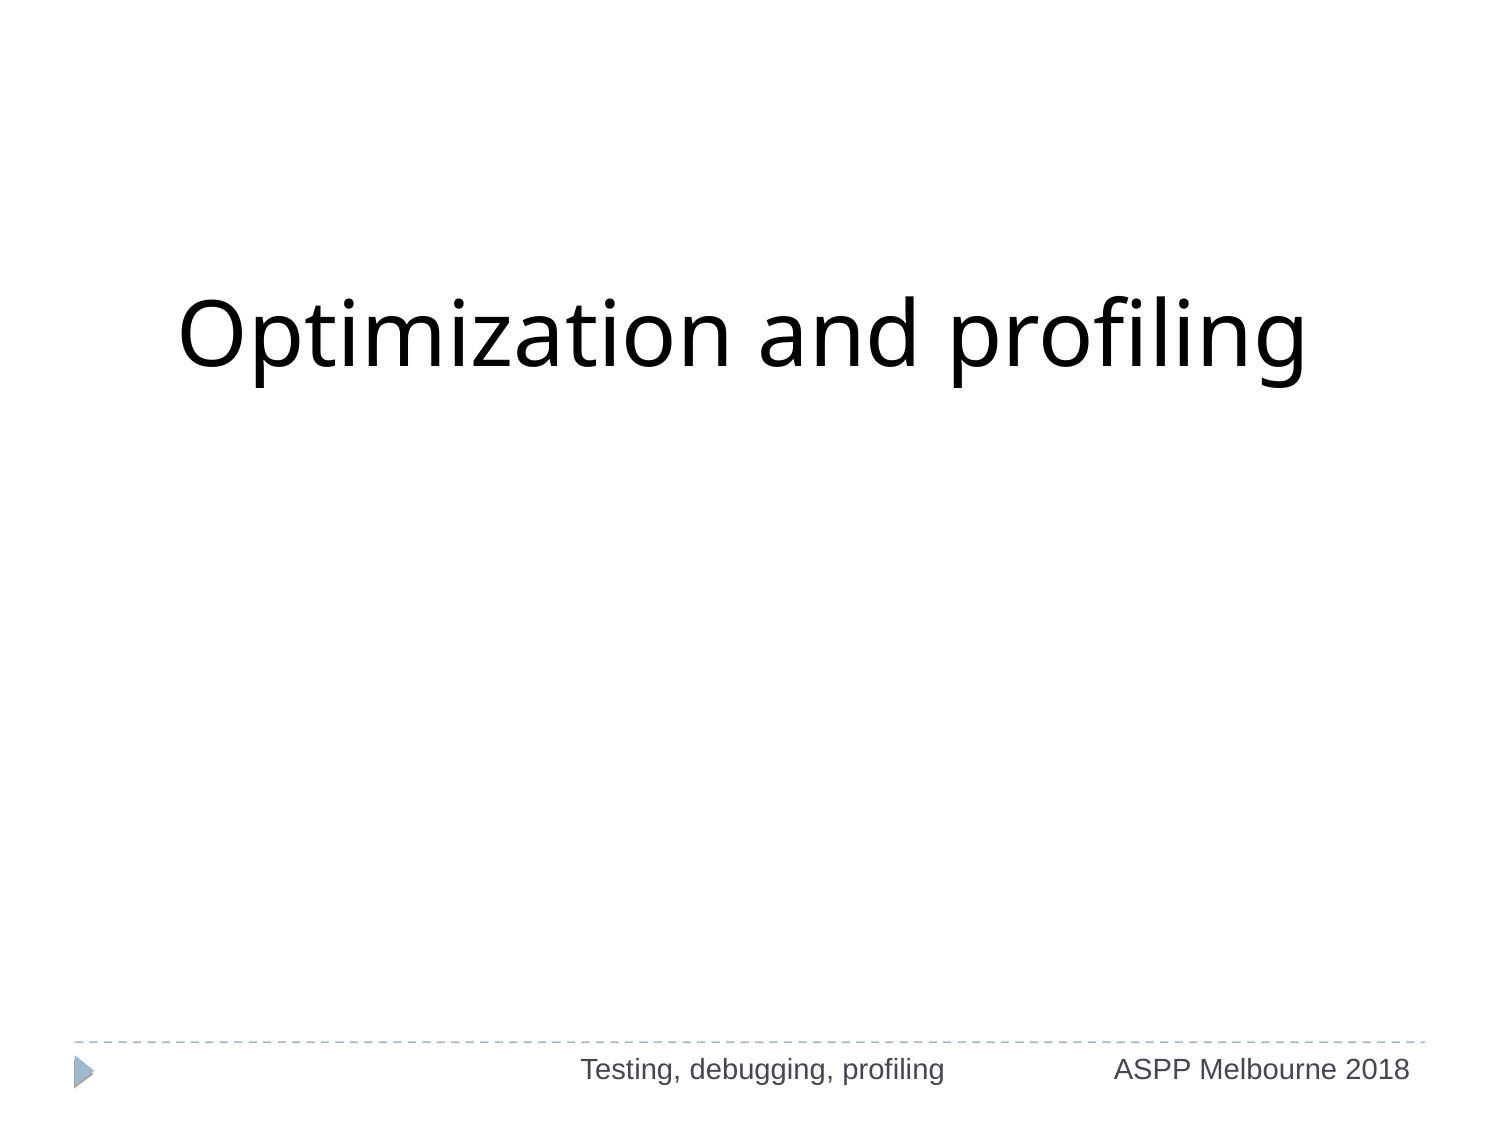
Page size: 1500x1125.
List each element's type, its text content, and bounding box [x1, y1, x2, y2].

footer Testing, debugging, profiling [475, 1042, 1051, 1103]
slide_number ASPP Melbourne 2018 [1051, 1042, 1426, 1103]
text_box Optimization and profiling [135, 267, 1353, 392]
